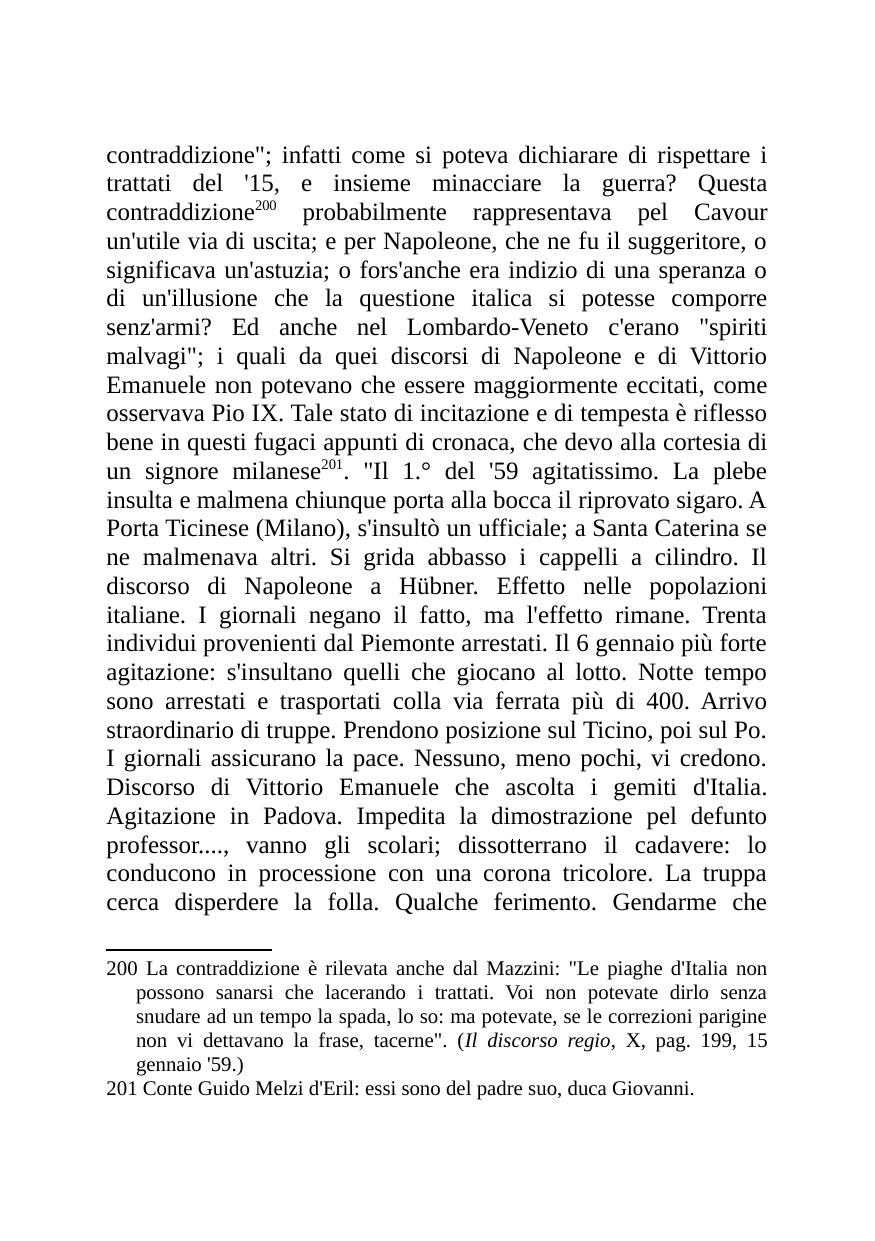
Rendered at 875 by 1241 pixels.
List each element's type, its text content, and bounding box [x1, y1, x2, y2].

text Conte Guido Melzi d'Eril: essi sono del padre suo, duca Giovanni. [106, 1076, 768, 1100]
text La contraddizione è rilevata anche dal Mazzini: "Le piaghe d'Italia non possono sanarsi che lacerando i trattati. Voi non potevate dirlo senza snudare ad un tempo la spada, lo so: ma potevate, se le correzioni parigine non vi dettavano la frase, tacerne". (Il discorso regio, X, pag. 199, 15 gennaio '59.) [106, 956, 768, 1076]
text contraddizione"; infatti come si poteva dichiarare di rispettare i trattati del '15, e insieme minacciare la guerra? Questa contraddizione probabilmente rappresentava pel Cavour un'utile via di uscita; e per Napoleone, che ne fu il suggeritore, o significava un'astuzia; o fors'anche era indizio di una speranza o di un'illusione che la questione italica si potesse comporre senz'armi? Ed anche nel Lombardo-Veneto c'erano "spiriti malvagi"; i quali da quei discorsi di Napoleone e di Vittorio Emanuele non potevano che essere maggiormente eccitati, come osservava Pio IX. Tale stato di incitazione e di tempesta è riflesso bene in questi fugaci appunti di cronaca, che devo alla cortesia di un signore milanese. "Il 1.° del '59 agitatissimo. La plebe insulta e malmena chiunque porta alla bocca il riprovato sigaro. A Porta Ticinese (Milano), s'insultò un ufficiale; a Santa Caterina se ne malmenava altri. Si grida abbasso i cappelli a cilindro. Il discorso di Napoleone a Hübner. Effetto nelle popolazioni italiane. I giornali negano il fatto, ma l'effetto rimane. Trenta individui provenienti dal Piemonte arrestati. Il 6 gennaio più forte agitazione: s'insultano quelli che giocano al lotto. Notte tempo sono arrestati e trasportati colla via ferrata più di 400. Arrivo straordinario di truppe. Prendono posizione sul Ticino, poi sul Po. I giornali assicurano la pace. Nessuno, meno pochi, vi credono. Discorso di Vittorio Emanuele che ascolta i gemiti d'Italia. Agitazione in Padova. Impedita la dimostrazione pel defunto professor...., vanno gli scolari; dissotterrano il cadavere: lo conducono in processione con una corona tricolore. La truppa cerca disperdere la folla. Qualche ferimento. Gendarme che [106, 140, 768, 916]
